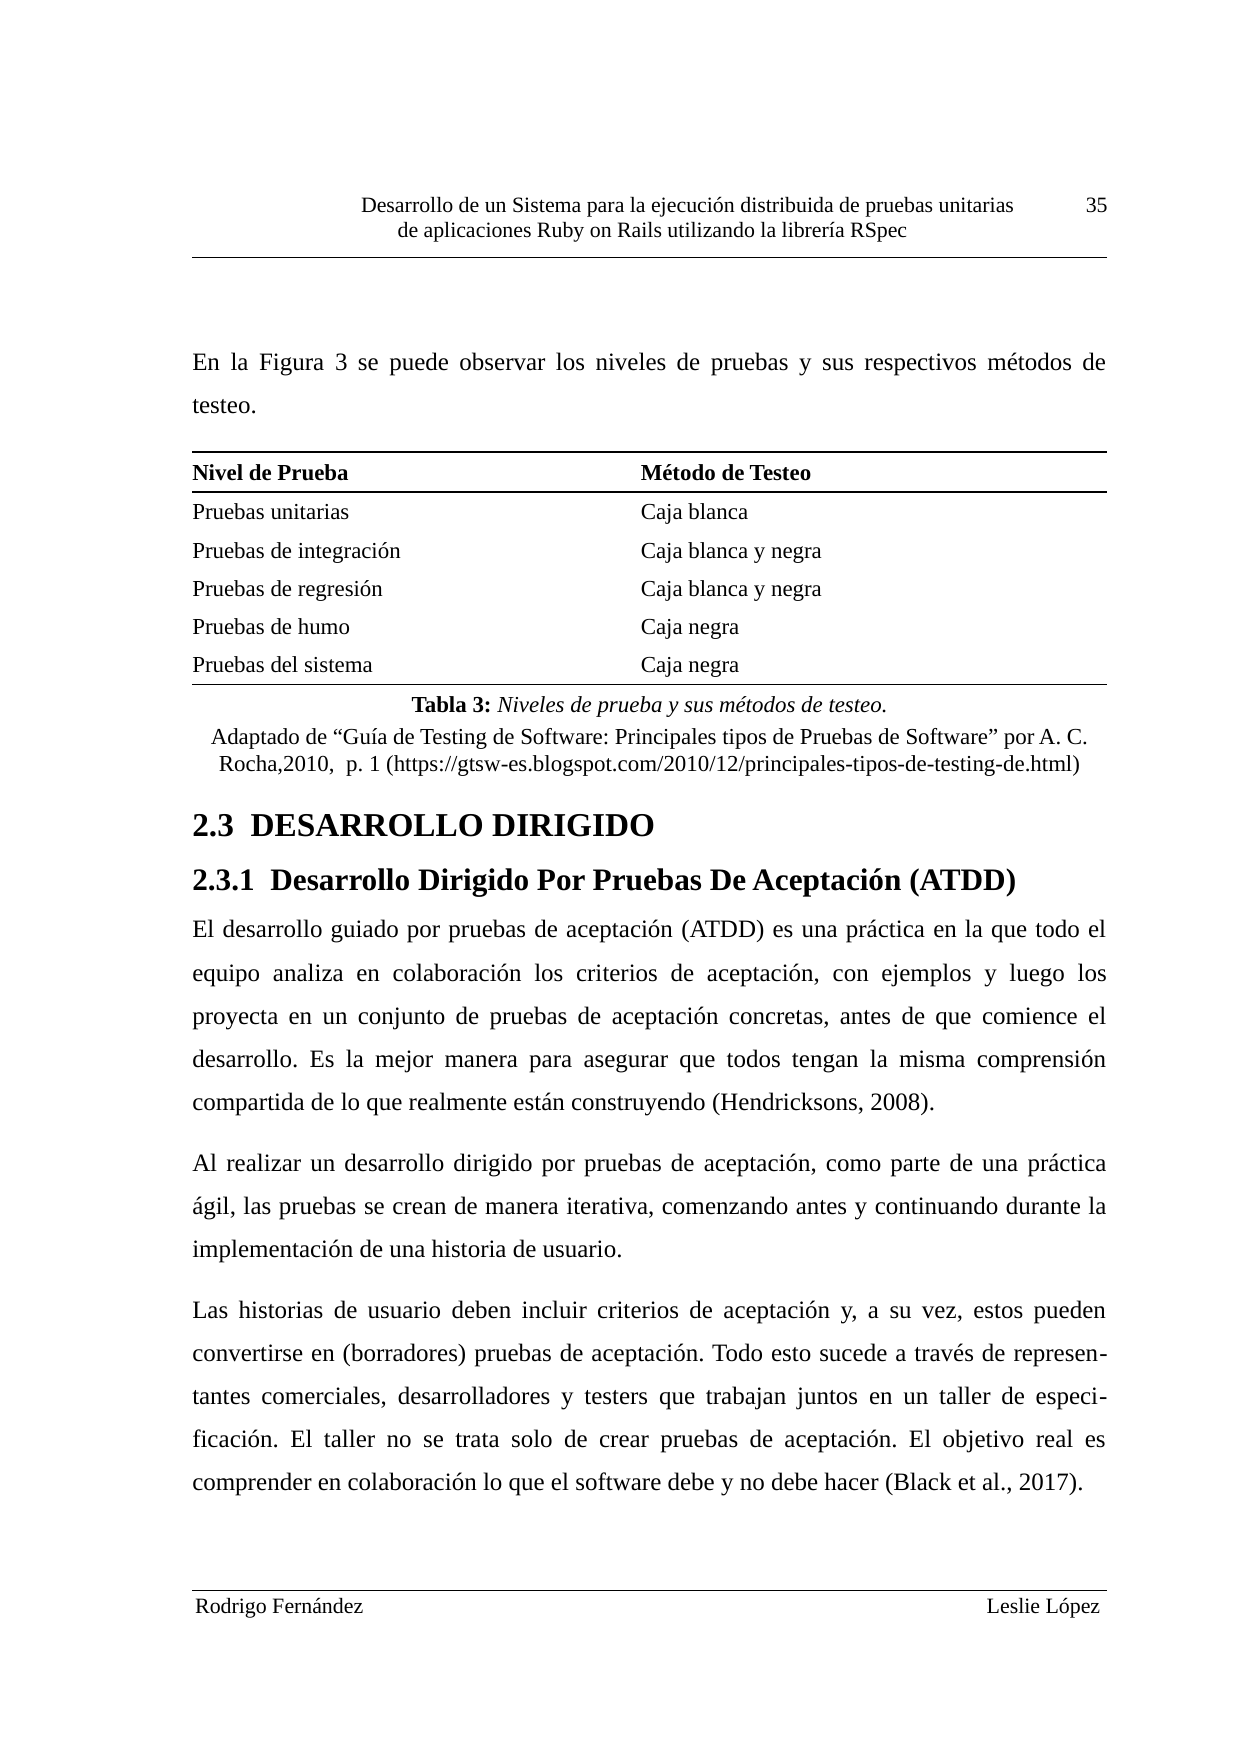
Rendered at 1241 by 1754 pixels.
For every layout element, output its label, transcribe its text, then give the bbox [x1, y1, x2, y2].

table_cell Pruebas de regresión [192, 569, 641, 607]
table_cell Pruebas del sistema [192, 645, 641, 684]
text Al realizar un desarrollo dirigido por pruebas de aceptación, como parte de una práctica ágil, las pruebas se crean de manera iterativa, comenzando antes y continuando durante la implementación de una historia de usuario. [192, 1148, 1107, 1263]
subtitle Desarrollo dirigido por pruebas de aceptación (ATDD) [192, 861, 1107, 897]
text Tabla 3: Niveles de prueba y sus métodos de testeo. [192, 691, 1107, 717]
table_cell Caja blanca y negra [641, 569, 1107, 607]
table_cell Caja blanca [641, 493, 1107, 531]
text El desarrollo guiado por pruebas de aceptación (ATDD) es una práctica en la que todo el equipo analiza en colaboración los criterios de aceptación, con ejemplos y luego los proyecta en un conjunto de pruebas de aceptación concretas, antes de que comience el desarrollo. Es la mejor manera para asegurar que todos tengan la misma comprensión compartida de lo que realmente están construyendo (Hendricksons, 2008)⁠. [192, 914, 1107, 1116]
table_header Método de Testeo [641, 453, 1107, 491]
text Adaptado de “Guía de Testing de Software: Principales tipos de Pruebas de Software” por A. C. Rocha,2010, p. 1 (https://gtsw-es.blogspot.com/2010/12/principales-tipos-de-testing-de.html) [192, 723, 1107, 776]
text En la Figura 3 se puede observar los niveles de pruebas y sus respectivos métodos de testeo. [192, 347, 1107, 419]
table_cell Caja blanca y negra [641, 531, 1107, 569]
table_header Nivel de Prueba [192, 453, 641, 491]
text Las historias de usuario deben incluir criterios de aceptación y, a su vez, estos pueden convertirse en (borradores) pruebas de aceptación. Todo esto sucede a través de represen­tantes comerciales, desarrolladores y testers que trabajan juntos en un taller de especi­ficación. El taller no se trata solo de crear pruebas de aceptación. El objetivo real es comprender en colaboración lo que el software debe y no debe hacer (Black et al., 2017)⁠. [192, 1295, 1107, 1496]
table_cell Caja negra [641, 645, 1107, 684]
table_cell Caja negra [641, 607, 1107, 645]
table_cell Pruebas de integración [192, 531, 641, 569]
table_cell Pruebas unitarias [192, 493, 641, 531]
table_cell Pruebas de humo [192, 607, 641, 645]
subtitle Desarrollo dirigido [192, 805, 1107, 843]
